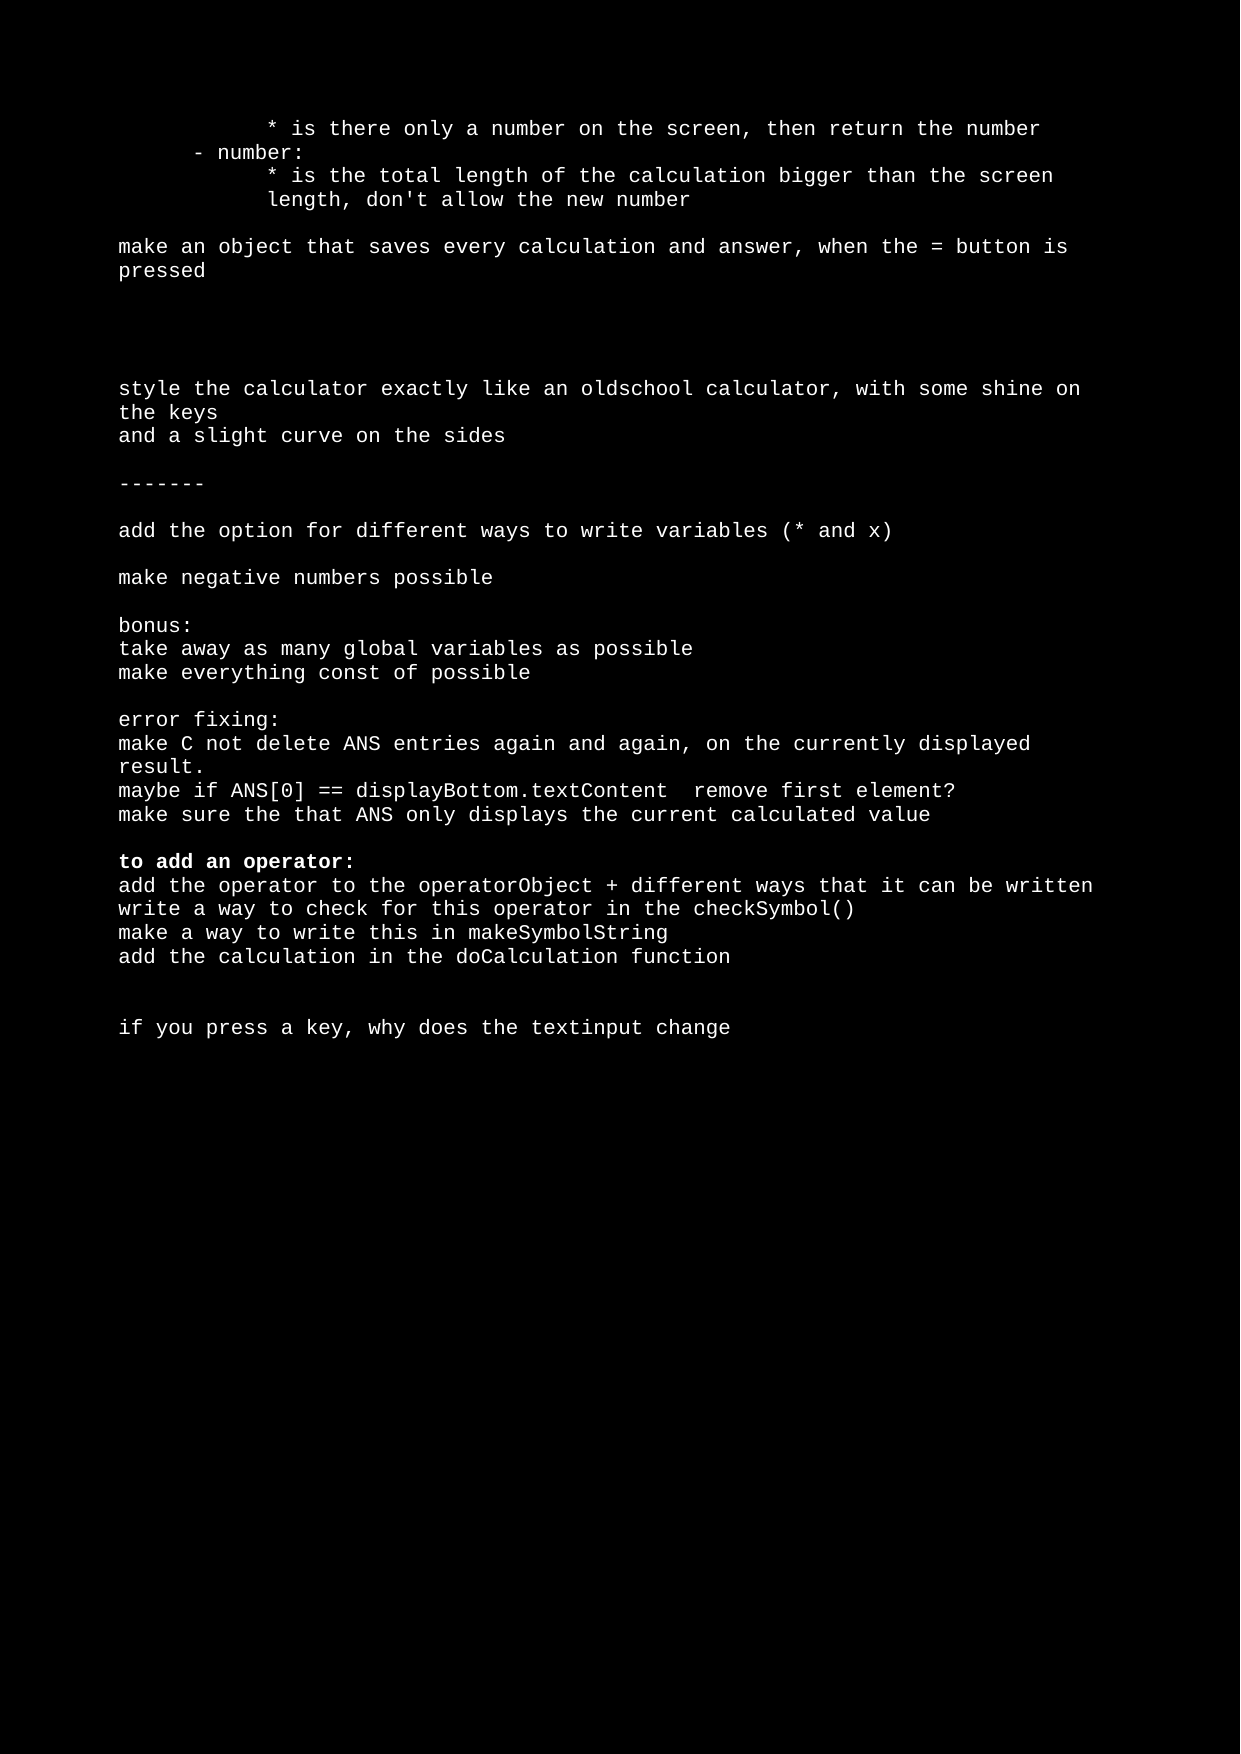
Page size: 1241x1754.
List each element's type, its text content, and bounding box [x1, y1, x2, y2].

text if you press a key, why does the textinput change [118, 1017, 1122, 1040]
text style the calculator exactly like an oldschool calculator, with some shine on the keys [118, 378, 1122, 426]
text take away as many global variables as possible [118, 638, 1122, 662]
text make sure the that ANS only displays the current calculated value [118, 804, 1122, 827]
text maybe if ANS[0] == displayBottom.textContent remove first element? [118, 780, 1122, 804]
text make a way to write this in makeSymbolString [118, 922, 1122, 946]
text make an object that saves every calculation and answer, when the = button is pressed [118, 236, 1122, 284]
text error fixing: [118, 709, 1122, 733]
text make everything const of possible [118, 662, 1122, 686]
text add the option for different ways to write variables (* and x) [118, 520, 1122, 544]
text to add an operator: [118, 851, 1122, 875]
text add the calculation in the doCalculation function [118, 946, 1122, 969]
text add the operator to the operatorObject + different ways that it can be written [118, 875, 1122, 898]
text make negative numbers possible [118, 567, 1122, 591]
text - number: [118, 142, 1122, 165]
text and a slight curve on the sides [118, 426, 1122, 449]
text ------- [118, 473, 1122, 496]
text write a way to check for this operator in the checkSymbol() [118, 898, 1122, 922]
text make C not delete ANS entries again and again, on the currently displayed result. [118, 733, 1122, 780]
text * is there only a number on the screen, then return the number [118, 118, 1122, 142]
text bonus: [118, 615, 1122, 638]
text * is the total length of the calculation bigger than the screen length, don't allow the new number [118, 165, 1122, 213]
